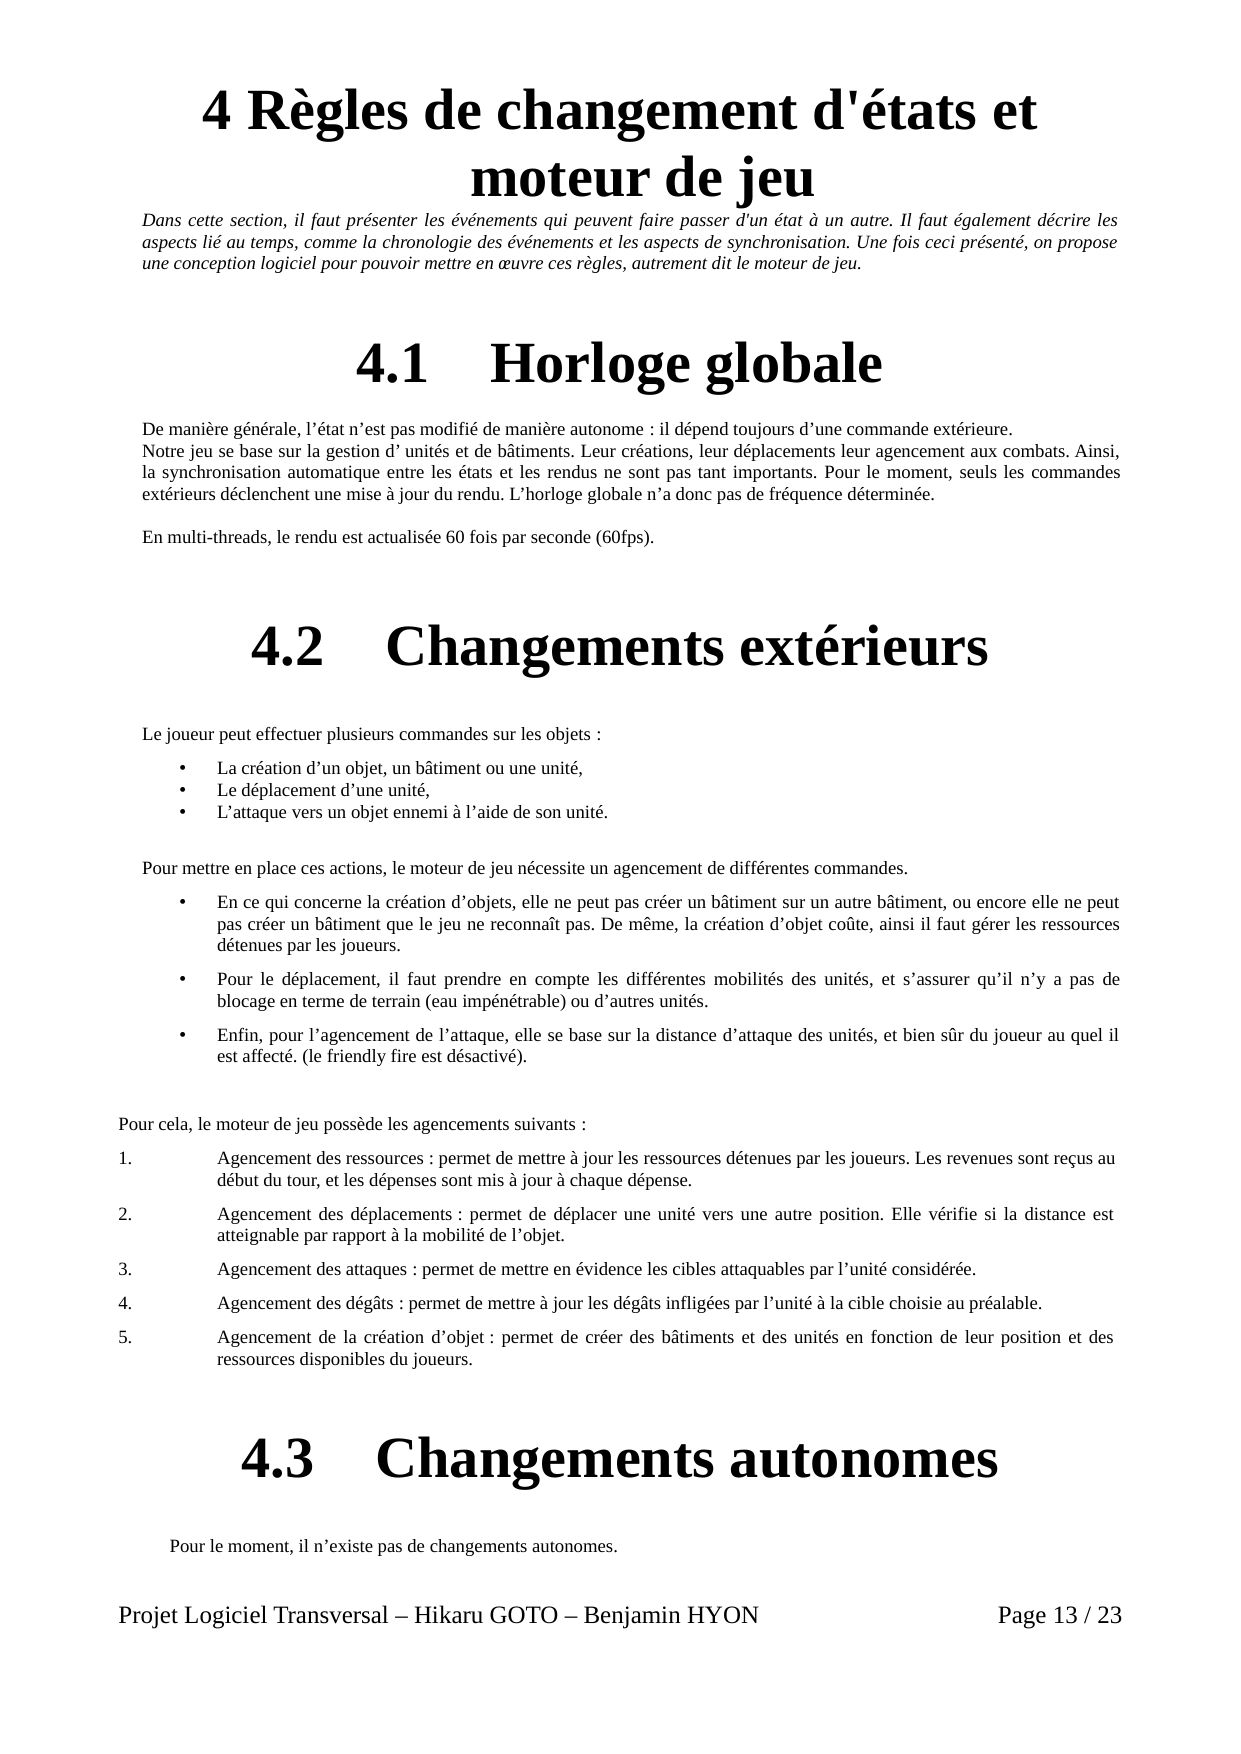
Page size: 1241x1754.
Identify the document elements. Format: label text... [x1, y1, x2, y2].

subtitle Changements autonomes [118, 1423, 1122, 1490]
list Agencement de la création d’objet : permet de créer des bâtiments et des unités en fonction de leur position et des ressources disponibles du joueurs. [118, 1326, 1122, 1369]
list Pour le déplacement, il faut prendre en compte les différentes mobilités des unités, et s’assurer qu’il n’y a pas de blocage en terme de terrain (eau impénétrable) ou d’autres unités. [179, 968, 1122, 1011]
text Le joueur peut effectuer plusieurs commandes sur les objets : [142, 723, 1122, 744]
subtitle Règles de changement d'états et moteur de jeu [118, 75, 1122, 209]
text En multi-threads, le rendu est actualisée 60 fois par seconde (60fps). [142, 526, 1122, 548]
list Agencement des ressources : permet de mettre à jour les ressources détenues par les joueurs. Les revenues sont reçus au début du tour, et les dépenses sont mis à jour à chaque dépense. [118, 1147, 1122, 1190]
list L’attaque vers un objet ennemi à l’aide de son unité. [179, 801, 1122, 823]
list La création d’un objet, un bâtiment ou une unité, [179, 757, 1122, 778]
text Notre jeu se base sur la gestion d’ unités et de bâtiments. Leur créations, leur déplacements leur agencement aux combats. Ainsi, la synchronisation automatique entre les états et les rendus ne sont pas tant importants. Pour le moment, seuls les commandes extérieurs déclenchent une mise à jour du rendu. L’horloge globale n’a donc pas de fréquence déterminée. [142, 440, 1122, 504]
subtitle Horloge globale [118, 328, 1122, 395]
text Dans cette section, il faut présenter les événements qui peuvent faire passer d'un état à un autre. Il faut également décrire les aspects lié au temps, comme la chronologie des événements et les aspects de synchronisation. Une fois ceci présenté, on propose une conception logiciel pour pouvoir mettre en œuvre ces règles, autrement dit le moteur de jeu. [142, 209, 1122, 274]
list Agencement des déplacements : permet de déplacer une unité vers une autre position. Elle vérifie si la distance est atteignable par rapport à la mobilité de l’objet. [118, 1203, 1122, 1246]
list Le déplacement d’une unité, [179, 779, 1122, 801]
list En ce qui concerne la création d’objets, elle ne peut pas créer un bâtiment sur un autre bâtiment, ou encore elle ne peut pas créer un bâtiment que le jeu ne reconnaît pas. De même, la création d’objet coûte, ainsi il faut gérer les ressources détenues par les joueurs. [179, 891, 1122, 956]
list Agencement des dégâts : permet de mettre à jour les dégâts infligées par l’unité à la cible choisie au préalable. [118, 1292, 1122, 1314]
subtitle Changements extérieurs [118, 611, 1122, 678]
list Enfin, pour l’agencement de l’attaque, elle se base sur la distance d’attaque des unités, et bien sûr du joueur au quel il est affecté. (le friendly fire est désactivé). [179, 1024, 1122, 1067]
list Agencement des attaques : permet de mettre en évidence les cibles attaquables par l’unité considérée. [118, 1258, 1122, 1280]
text Pour mettre en place ces actions, le moteur de jeu nécessite un agencement de différentes commandes. [142, 857, 1122, 879]
list Pour cela, le moteur de jeu possède les agencements suivants : [118, 1113, 1122, 1135]
text Pour le moment, il n’existe pas de changements autonomes. [118, 1535, 1122, 1557]
text De manière générale, l’état n’est pas modifié de manière autonome : il dépend toujours d’une commande extérieure. [142, 418, 1122, 440]
